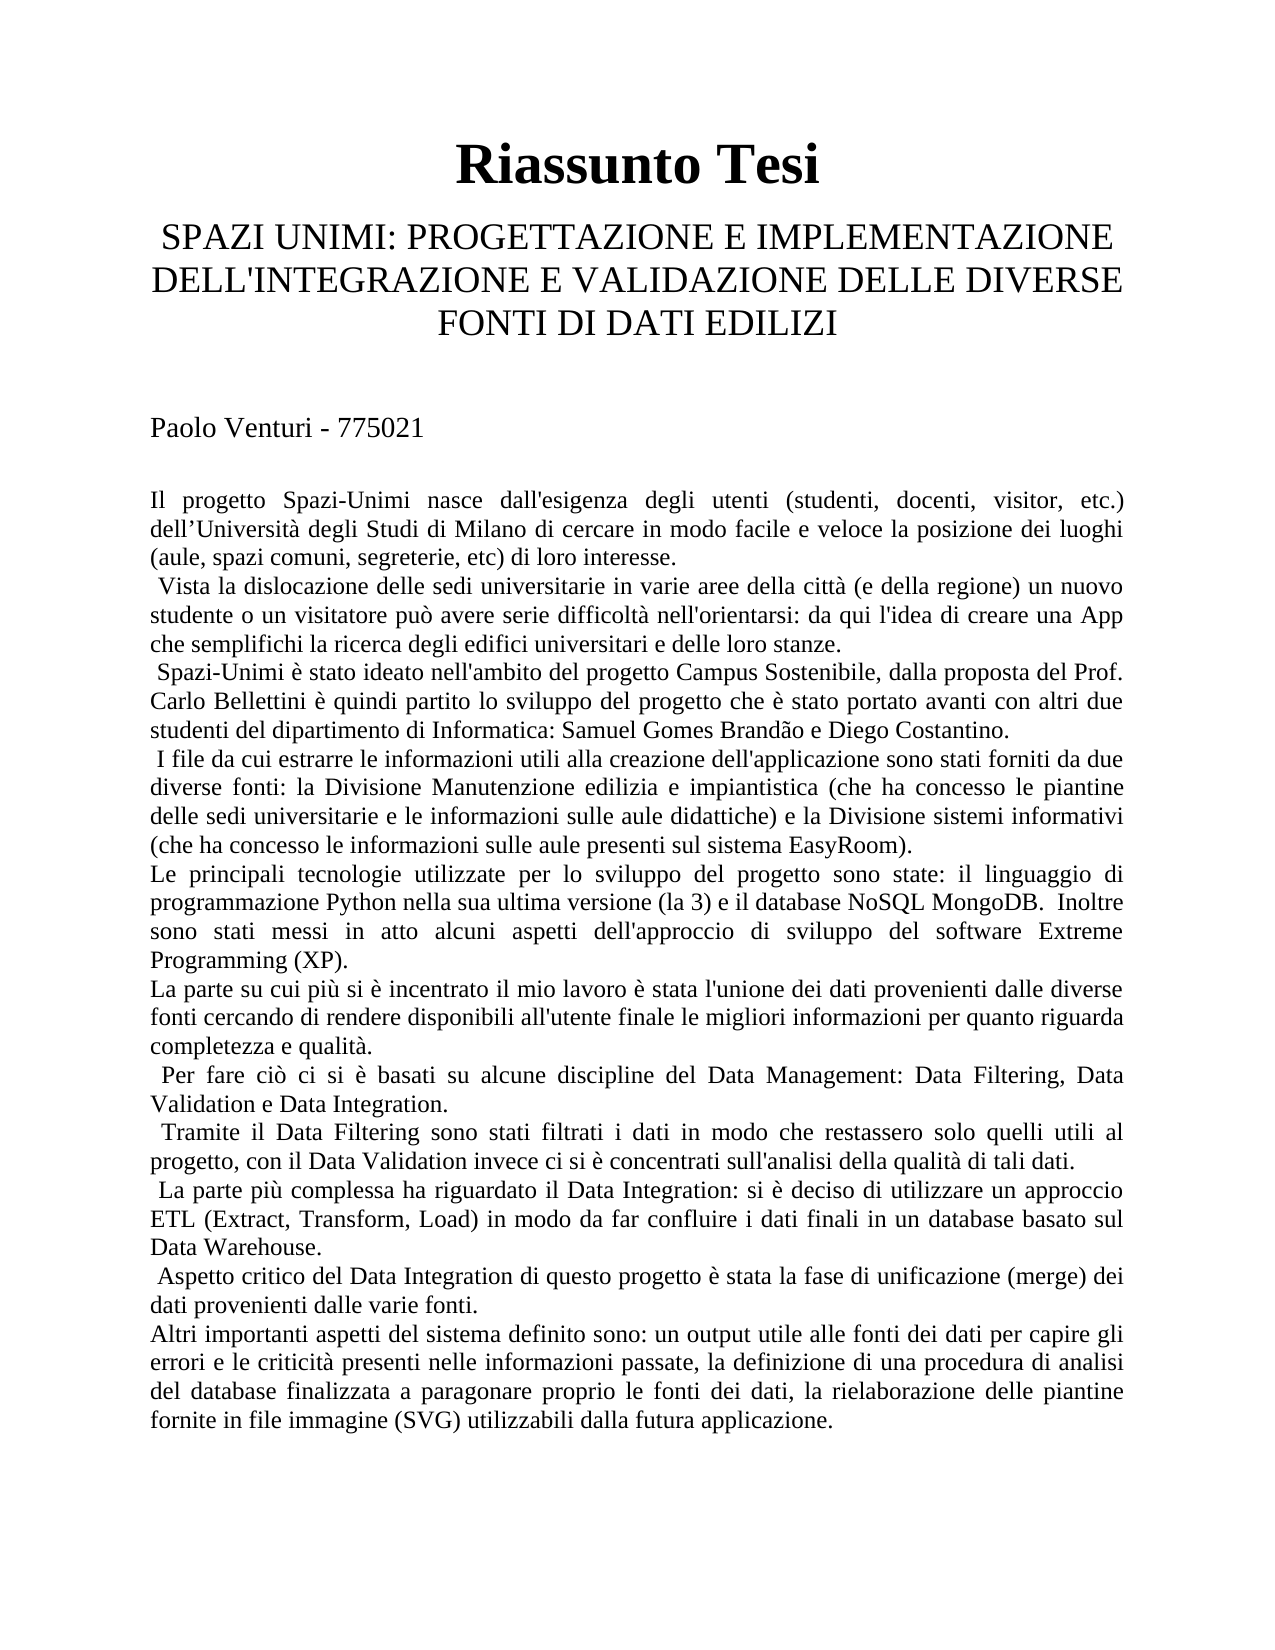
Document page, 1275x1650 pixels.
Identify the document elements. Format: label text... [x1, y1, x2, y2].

text I file da cui estrarre le informazioni utili alla creazione dell'applicazione sono stati forniti da due diverse fonti: la Divisione Manutenzione edilizia e impiantistica (che ha concesso le piantine delle sedi universitarie e le informazioni sulle aule didattiche) e la Divisione sistemi informativi (che ha concesso le informazioni sulle aule presenti sul sistema EasyRoom). [150, 744, 1125, 859]
text Vista la dislocazione delle sedi universitarie in varie aree della città (e della regione) un nuovo studente o un visitatore può avere serie difficoltà nell'orientarsi: da qui l'idea di creare una App che semplifichi la ricerca degli edifici universitari e delle loro stanze. [150, 571, 1125, 657]
text Paolo Venturi - 775021 [150, 410, 1125, 444]
text Le principali tecnologie utilizzate per lo sviluppo del progetto sono state: il linguaggio di programmazione Python nella sua ultima versione (la 3) e il database NoSQL MongoDB. Inoltre sono stati messi in atto alcuni aspetti dell'approccio di sviluppo del software Extreme Programming (XP). [150, 859, 1125, 974]
text SPAZI UNIMI: PROGETTAZIONE E IMPLEMENTAZIONE DELL'INTEGRAZIONE E VALIDAZIONE DELLE DIVERSE FONTI DI DATI EDILIZI [150, 214, 1125, 344]
text La parte su cui più si è incentrato il mio lavoro è stata l'unione dei dati provenienti dalle diverse fonti cercando di rendere disponibili all'utente finale le migliori informazioni per quanto riguarda completezza e qualità. [150, 974, 1125, 1060]
text Spazi-Unimi è stato ideato nell'ambito del progetto Campus Sostenibile, dalla proposta del Prof. Carlo Bellettini è quindi partito lo sviluppo del progetto che è stato portato avanti con altri due studenti del dipartimento di Informatica: Samuel Gomes Brandão e Diego Costantino. [150, 657, 1125, 744]
text Tramite il Data Filtering sono stati filtrati i dati in modo che restassero solo quelli utili al progetto, con il Data Validation invece ci si è concentrati sull'analisi della qualità di tali dati. [150, 1117, 1125, 1175]
text Aspetto critico del Data Integration di questo progetto è stata la fase di unificazione (merge) dei dati provenienti dalle varie fonti. [150, 1261, 1125, 1319]
text Altri importanti aspetti del sistema definito sono: un output utile alle fonti dei dati per capire gli errori e le criticità presenti nelle informazioni passate, la definizione di una procedura di analisi del database finalizzata a paragonare proprio le fonti dei dati, la rielaborazione delle piantine fornite in file immagine (SVG) utilizzabili dalla futura applicazione. [150, 1319, 1125, 1434]
text La parte più complessa ha riguardato il Data Integration: si è deciso di utilizzare un approccio ETL (Extract, Transform, Load) in modo da far confluire i dati finali in un database basato sul Data Warehouse. [150, 1175, 1125, 1261]
text Per fare ciò ci si è basati su alcune discipline del Data Management: Data Filtering, Data Validation e Data Integration. [150, 1060, 1125, 1117]
text Riassunto Tesi [150, 129, 1125, 196]
text Il progetto Spazi-Unimi nasce dall'esigenza degli utenti (studenti, docenti, visitor, etc.) dell’Università degli Studi di Milano di cercare in modo facile e veloce la posizione dei luoghi (aule, spazi comuni, segreterie, etc) di loro interesse. [150, 485, 1125, 571]
